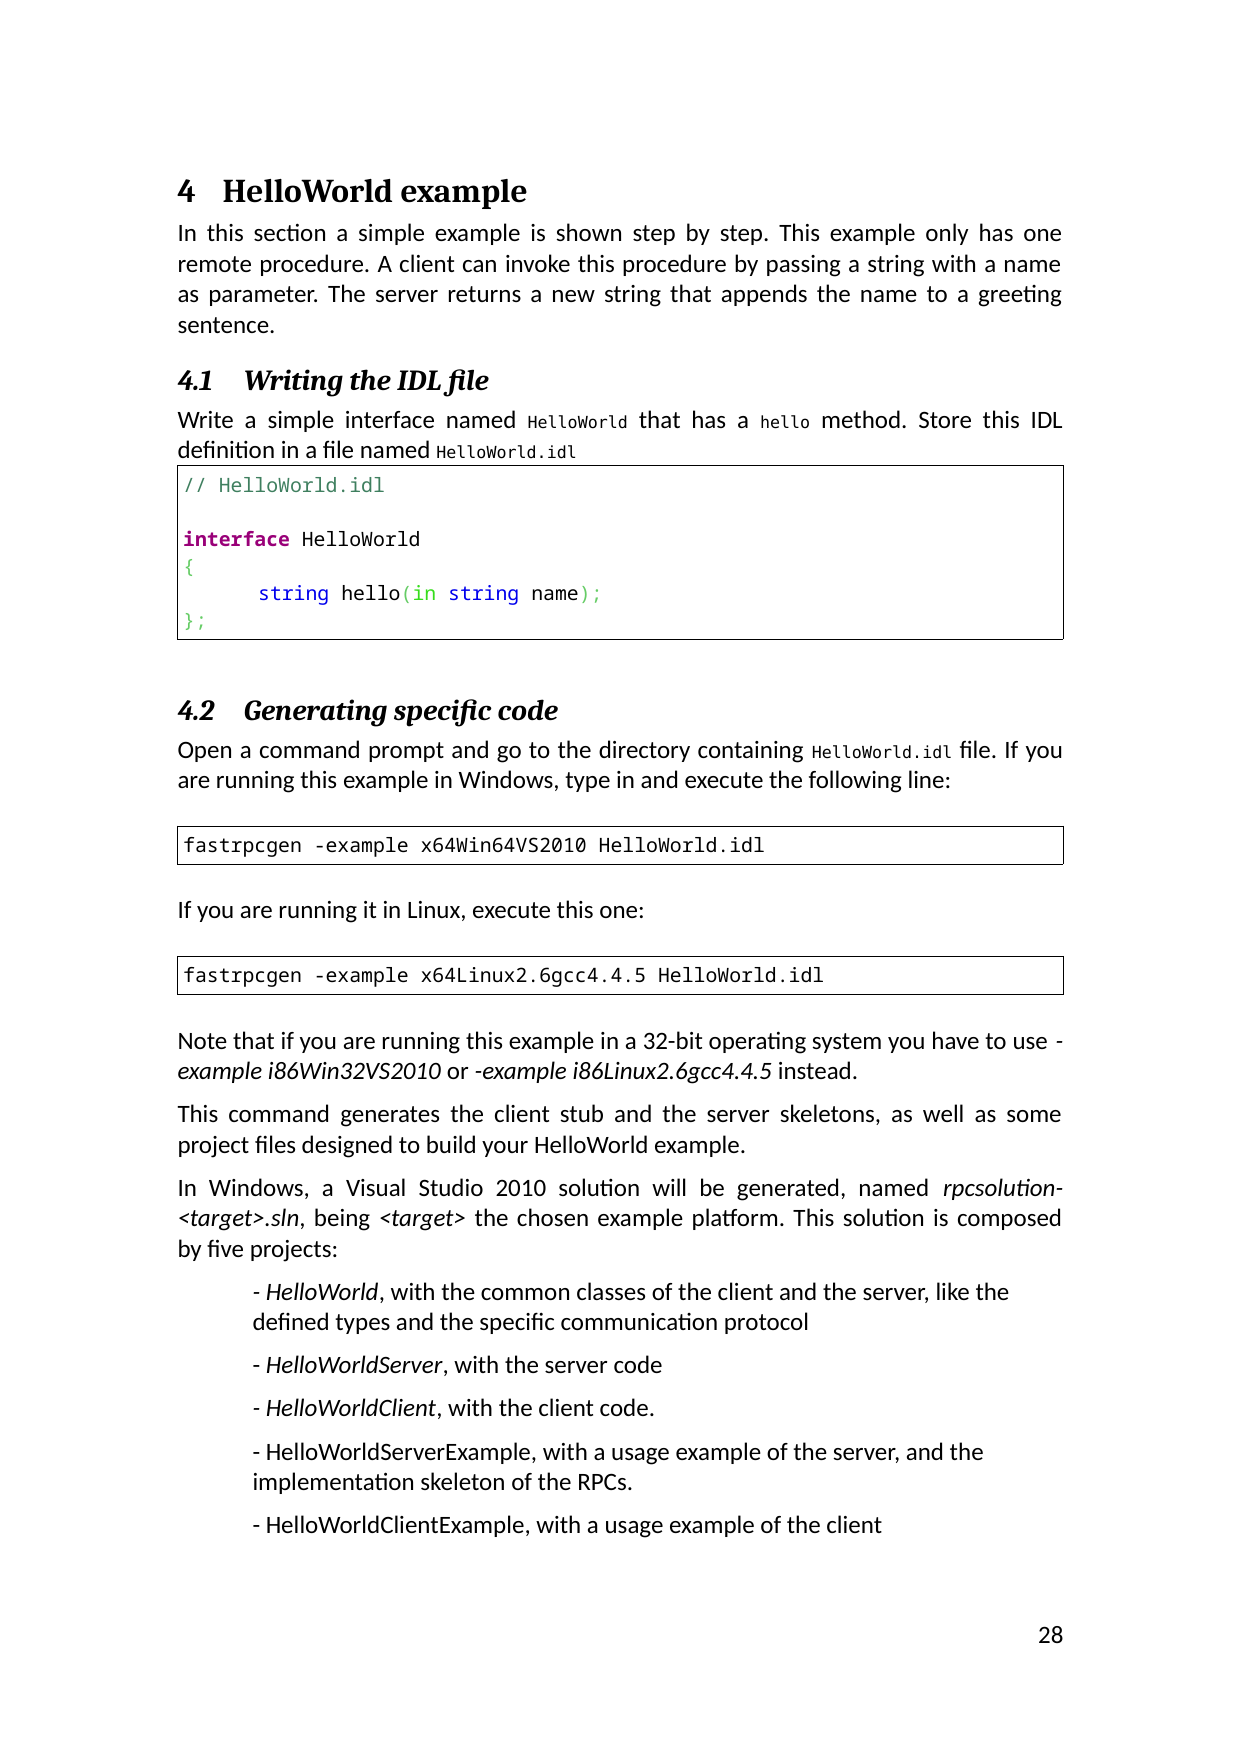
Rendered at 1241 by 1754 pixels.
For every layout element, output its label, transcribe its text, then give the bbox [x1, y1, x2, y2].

text This command generates the client stub and the server skeletons, as well as some project files designed to build your HelloWorld example. [177, 1098, 1063, 1159]
text - HelloWorldClient, with the client code. [177, 1393, 1063, 1423]
text Open a command prompt and go to the directory containing HelloWorld.idl file. If you are running this example in Windows, type in and execute the following line: [177, 734, 1063, 795]
subtitle Writing the IDL file [177, 364, 1063, 398]
table_header fastrpcgen -example x64Linux2.6gcc4.4.5 HelloWorld.idl [178, 957, 1063, 994]
text In this section a simple example is shown step by step. This example only has one remote procedure. A client can invoke this procedure by passing a string with a name as parameter. The server returns a new string that appends the name to a greeting sentence. [177, 217, 1063, 339]
text - HelloWorldClientExample, with a usage example of the client [177, 1509, 1063, 1540]
text In Windows, a Visual Studio 2010 solution will be generated, named rpcsolution-<target>.sln, being <target> the chosen example platform. This solution is composed by five projects: [177, 1172, 1063, 1263]
subtitle HelloWorld example [177, 173, 1063, 211]
text If you are running it in Linux, execute this one: [177, 895, 1063, 925]
text Note that if you are running this example in a 32-bit operating system you have to use -example i86Win32VS2010 or -example i86Linux2.6gcc4.4.5 instead. [177, 1025, 1063, 1086]
subtitle Generating specific code [177, 694, 1063, 728]
text - HelloWorldServer, with the server code [177, 1349, 1063, 1380]
text - HelloWorldServerExample, with a usage example of the server, and the implementation skeleton of the RPCs. [177, 1436, 1063, 1497]
table_header fastrpcgen -example x64Win64VS2010 HelloWorld.idl [178, 827, 1063, 864]
table_header // HelloWorld.idl interface HelloWorld { string hello(in string name); }; [178, 466, 1063, 638]
text - HelloWorld, with the common classes of the client and the server, like the defined types and the specific communication protocol [177, 1276, 1063, 1337]
text Write a simple interface named HelloWorld that has a hello method. Store this IDL definition in a file named HelloWorld.idl [177, 404, 1063, 465]
